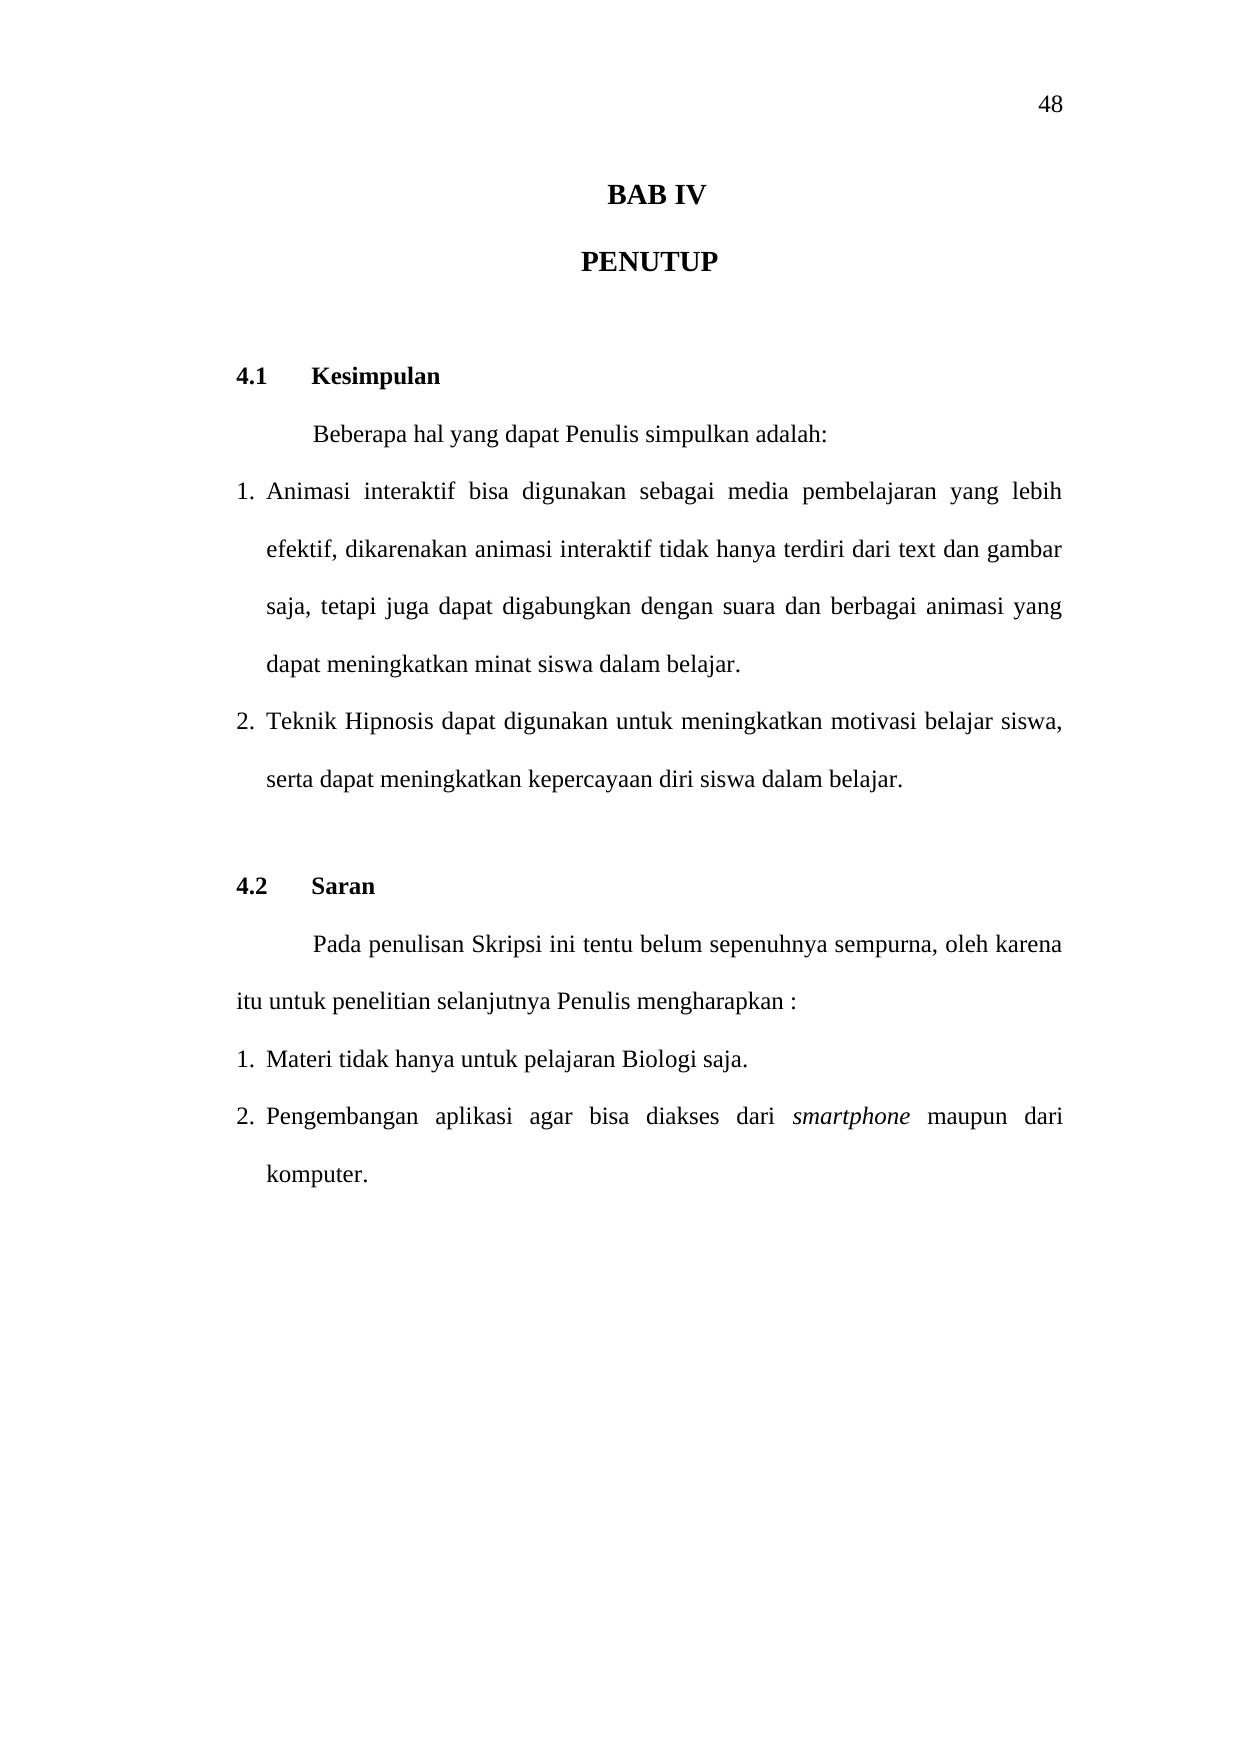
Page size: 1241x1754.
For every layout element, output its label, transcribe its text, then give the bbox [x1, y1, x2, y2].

subtitle Kesimpulan [236, 361, 1063, 390]
text Beberapa hal yang dapat Penulis simpulkan adalah: [236, 419, 1063, 448]
list Teknik Hipnosis dapat digunakan untuk meningkatkan motivasi belajar siswa, serta dapat meningkatkan kepercayaan diri siswa dalam belajar. [236, 706, 1063, 793]
subtitle BAB IV PENUTUP [236, 177, 1063, 278]
subtitle Saran [236, 871, 1063, 900]
list Animasi interaktif bisa digunakan sebagai media pembelajaran yang lebih efektif, dikarenakan animasi interaktif tidak hanya terdiri dari text dan gambar saja, tetapi juga dapat digabungkan dengan suara dan berbagai animasi yang dapat meningkatkan minat siswa dalam belajar. [236, 476, 1063, 678]
list Pengembangan aplikasi agar bisa diakses dari smartphone maupun dari komputer. [236, 1101, 1063, 1188]
text Pada penulisan Skripsi ini tentu belum sepenuhnya sempurna, oleh karena itu untuk penelitian selanjutnya Penulis mengharapkan : [236, 929, 1063, 1015]
list Materi tidak hanya untuk pelajaran Biologi saja. [236, 1044, 1063, 1073]
